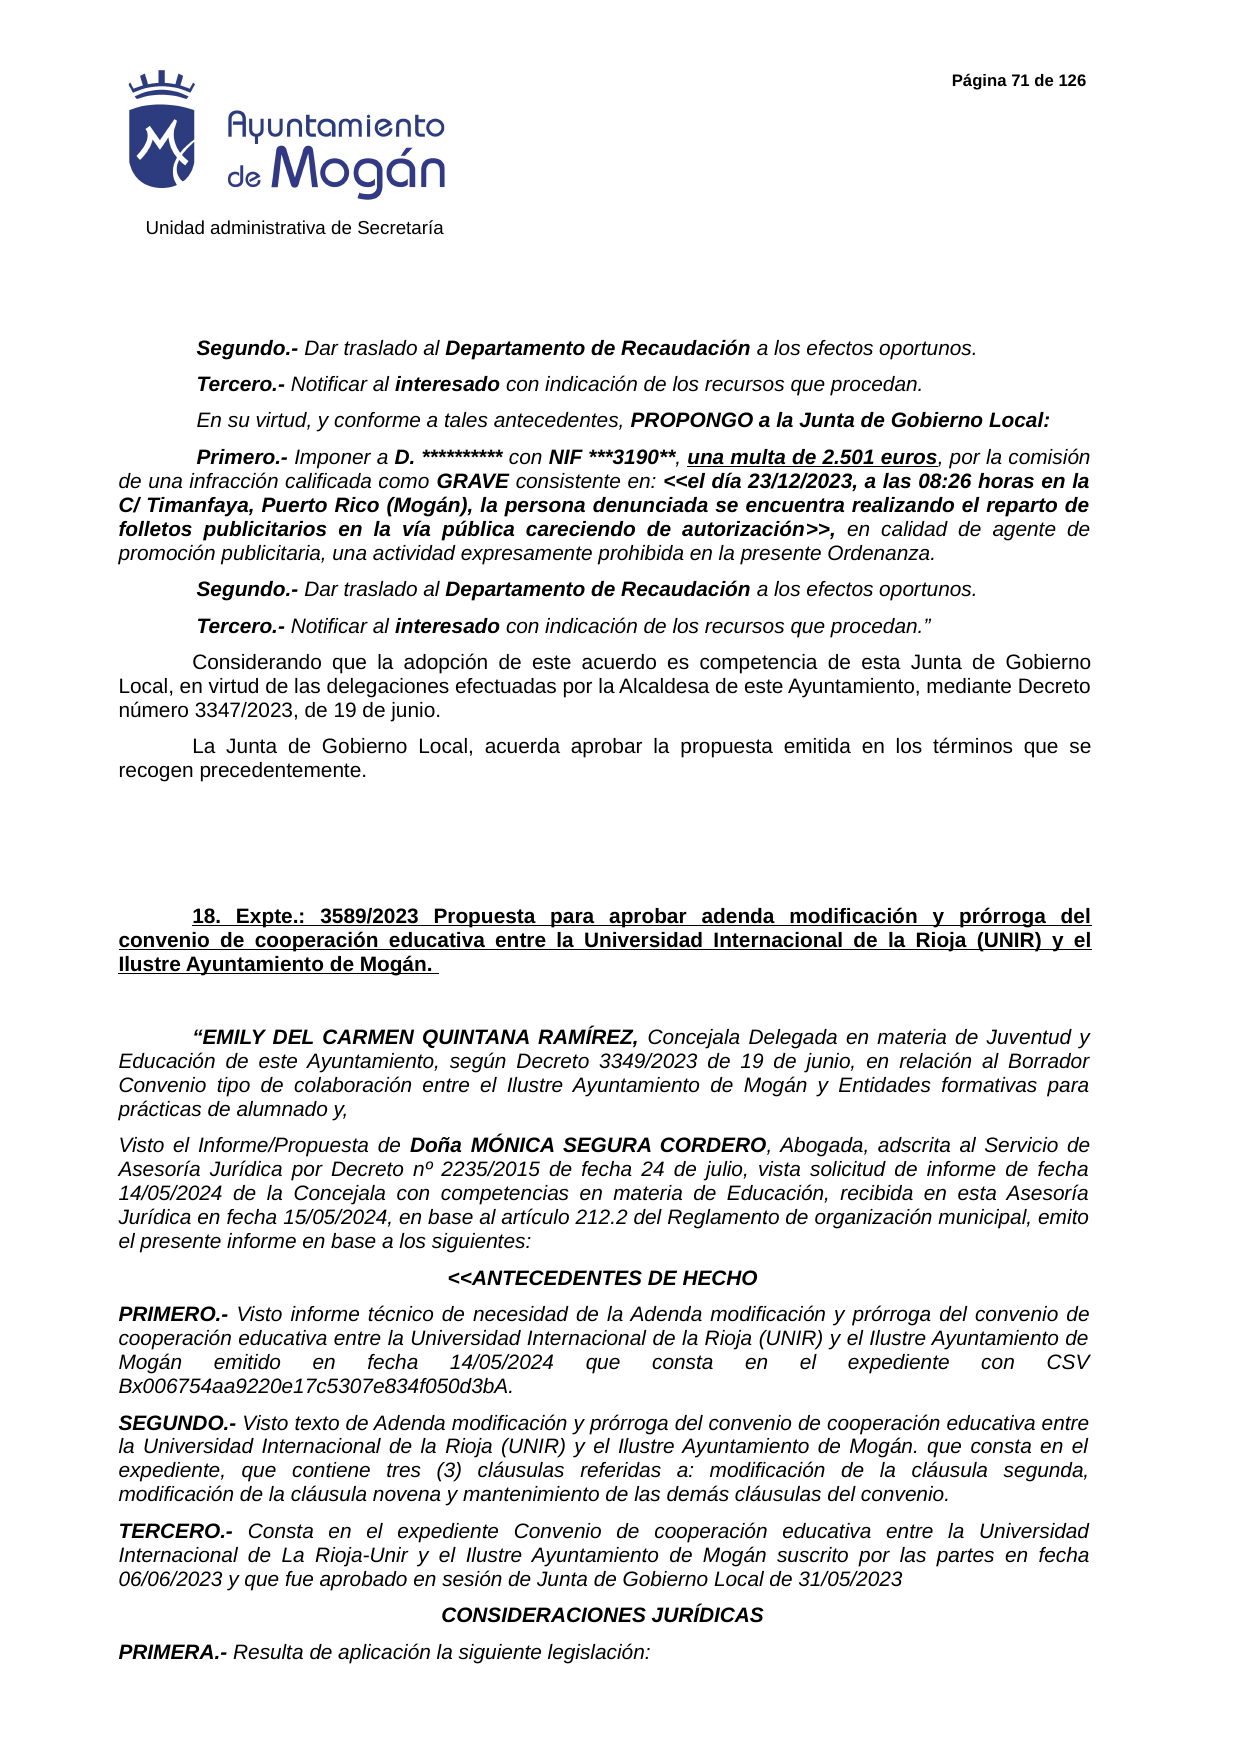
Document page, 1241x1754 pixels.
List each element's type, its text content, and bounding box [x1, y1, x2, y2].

text SEGUNDO.- Visto texto de Adenda modificación y prórroga del convenio de cooperación educativa entre la Universidad Internacional de la Rioja (UNIR) y el Ilustre Ayuntamiento de Mogán. que consta en el expediente, que contiene tres (3) cláusulas referidas a: modificación de la cláusula segunda, modificación de la cláusula novena y mantenimiento de las demás cláusulas del convenio. [118, 1410, 1092, 1506]
text Segundo.- Dar traslado al Departamento de Recaudación a los efectos oportunos. [118, 335, 1092, 359]
text Visto el Informe/Propuesta de Doña MÓNICA SEGURA CORDERO, Abogada, adscrita al Servicio de Asesoría Jurídica por Decreto nº 2235/2015 de fecha 24 de julio, vista solicitud de informe de fecha 14/05/2024 de la Concejala con competencias en materia de Educación, recibida en esta Asesoría Jurídica en fecha 15/05/2024, en base al artículo 212.2 del Reglamento de organización municipal, emito el presente informe en base a los siguientes: [118, 1133, 1092, 1253]
text Tercero.- Notificar al interesado con indicación de los recursos que procedan.” [118, 613, 1092, 637]
text “EMILY DEL CARMEN QUINTANA RAMÍREZ, Concejala Delegada en materia de Juventud y Educación de este Ayuntamiento, según Decreto 3349/2023 de 19 de junio, en relación al Borrador Convenio tipo de colaboración entre el Ilustre Ayuntamiento de Mogán y Entidades formativas para prácticas de alumnado y, [118, 1025, 1092, 1121]
text <<ANTECEDENTES DE HECHO [118, 1266, 1092, 1289]
text Tercero.- Notificar al interesado con indicación de los recursos que procedan. [118, 372, 1092, 396]
text En su virtud, y conforme a tales antecedentes, PROPONGO a la Junta de Gobierno Local: [118, 408, 1092, 432]
text 18. Expte.: 3589/2023 Propuesta para aprobar adenda modificación y prórroga del convenio de cooperación educativa entre la Universidad Internacional de la Rioja (UNIR) y el [118, 904, 1092, 949]
text La Junta de Gobierno Local, acuerda aprobar la propuesta emitida en los términos que se recogen precedentemente. [118, 734, 1092, 782]
text CONSIDERACIONES JURÍDICAS [118, 1603, 1092, 1627]
text TERCERO.- Consta en el expediente Convenio de cooperación educativa entre la Universidad Internacional de La Rioja-Unir y el Ilustre Ayuntamiento de Mogán suscrito por las partes en fecha 06/06/2023 y que fue aprobado en sesión de Junta de Gobierno Local de 31/05/2023 [118, 1519, 1092, 1591]
text PRIMERA.- Resulta de aplicación la siguiente legislación: [118, 1639, 1092, 1663]
picture [128, 70, 445, 206]
text Segundo.- Dar traslado al Departamento de Recaudación a los efectos oportunos. [118, 577, 1092, 601]
text Ilustre Ayuntamiento de Mogán. [118, 950, 1092, 976]
text Primero.- Imponer a D. ********** con NIF ***3190**, una multa de 2.501 euros, por la comisión de una infracción calificada como GRAVE consistente en: <<el día 23/12/2023, a las 08:26 horas en la C/ Timanfaya, Puerto Rico (Mogán), la persona denunciada se encuentra realizando el reparto de folletos publicitarios en la vía pública careciendo de autorización>>, en calidad de agente de promoción publicitaria, una actividad expresamente prohibida en la presente Ordenanza. [118, 445, 1092, 564]
text Considerando que la adopción de este acuerdo es competencia de esta Junta de Gobierno Local, en virtud de las delegaciones efectuadas por la Alcaldesa de este Ayuntamiento, mediante Decreto número 3347/2023, de 19 de junio. [118, 650, 1092, 722]
text PRIMERO.- Visto informe técnico de necesidad de la Adenda modificación y prórroga del convenio de cooperación educativa entre la Universidad Internacional de la Rioja (UNIR) y el Ilustre Ayuntamiento de Mogán emitido en fecha 14/05/2024 que consta en el expediente con CSV Bx006754aa9220e17c5307e834f050d3bA. [118, 1302, 1092, 1398]
